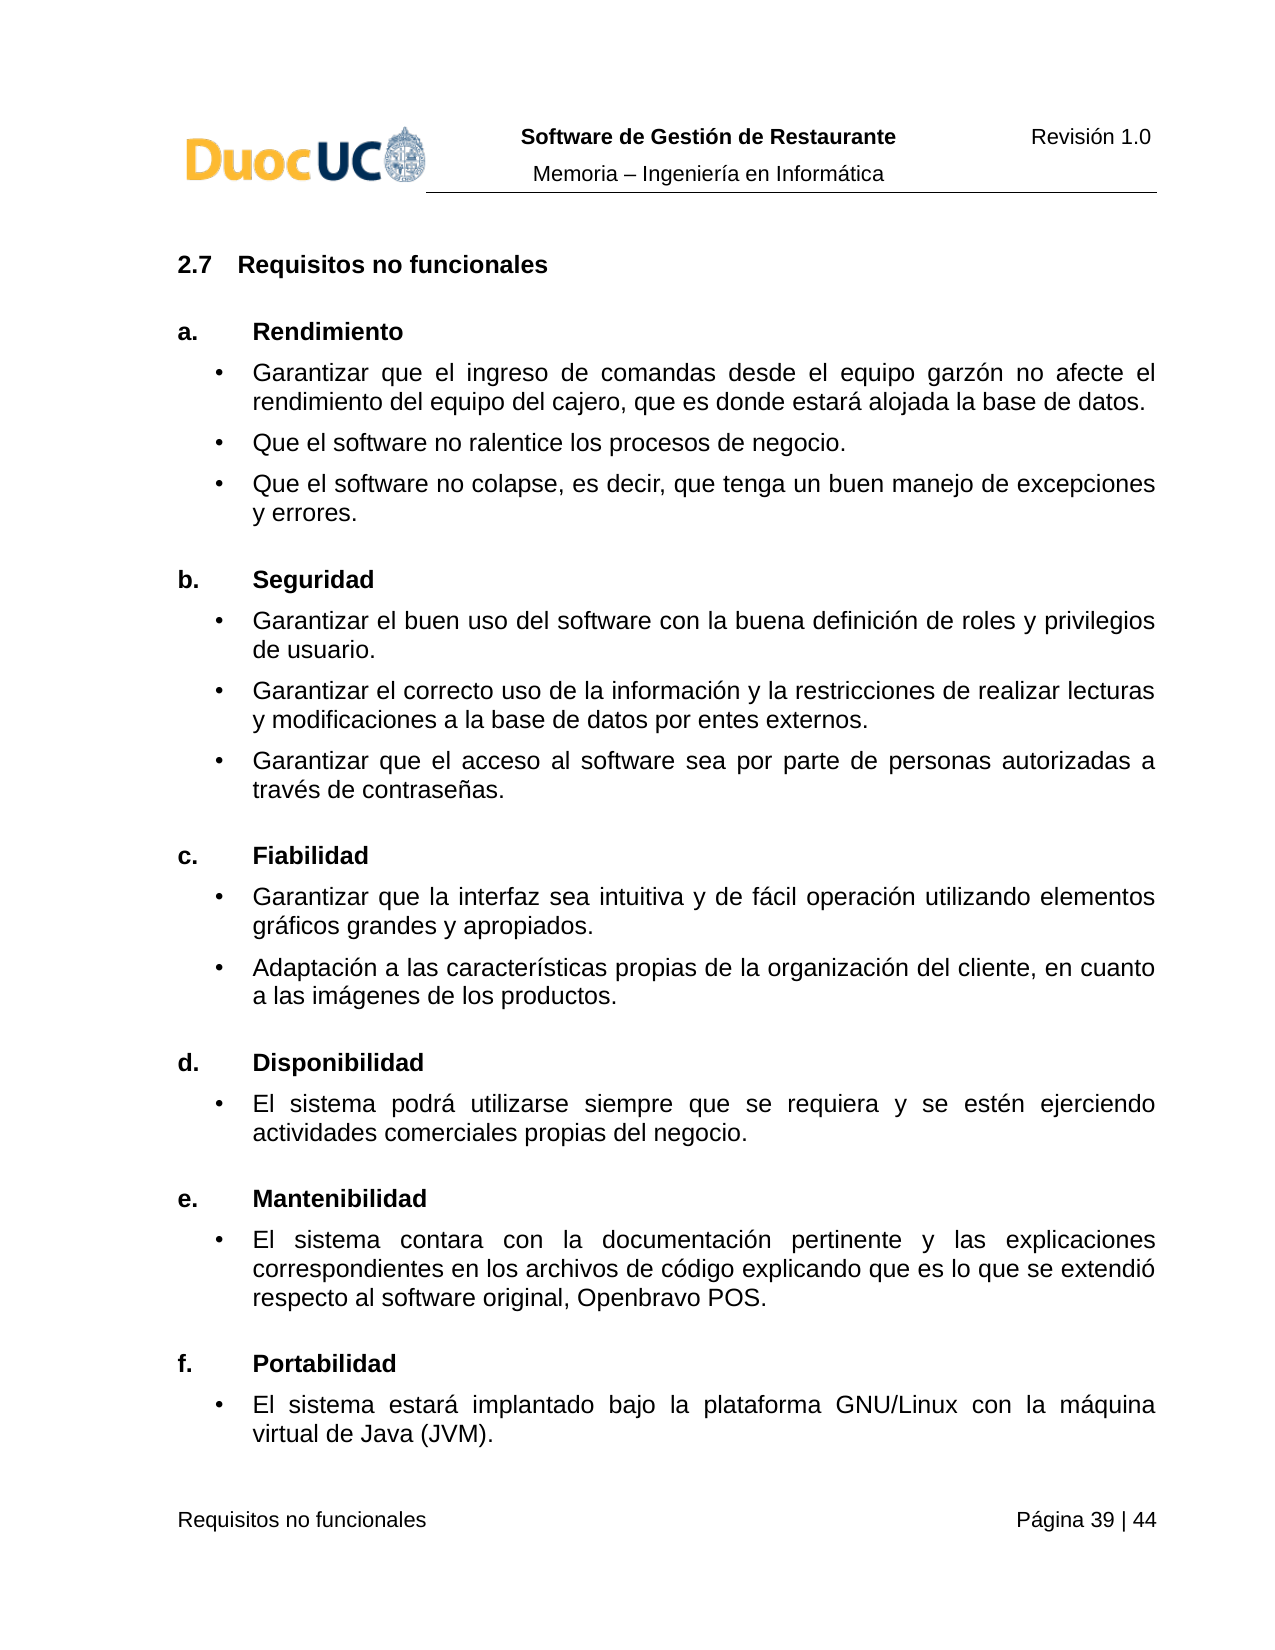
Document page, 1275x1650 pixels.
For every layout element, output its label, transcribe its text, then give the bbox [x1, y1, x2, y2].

subtitle Disponibilidad [177, 1048, 1157, 1076]
list Garantizar que la interfaz sea intuitiva y de fácil operación utilizando elementos gráficos grandes y apropiados. [215, 882, 1157, 940]
subtitle Mantenibilidad [177, 1184, 1157, 1213]
subtitle Requisitos no funcionales [177, 251, 1157, 279]
subtitle Seguridad [177, 564, 1157, 593]
list Garantizar que el ingreso de comandas desde el equipo garzón no afecte el rendimiento del equipo del cajero, que es donde estará alojada la base de datos. [215, 358, 1157, 416]
picture [182, 123, 426, 187]
subtitle Rendimiento [177, 317, 1157, 346]
list Adaptación a las características propias de la organización del cliente, en cuanto a las imágenes de los productos. [215, 952, 1157, 1010]
list Garantizar el buen uso del software con la buena definición de roles y privilegios de usuario. [215, 606, 1157, 663]
list El sistema contara con la documentación pertinente y las explicaciones correspondientes en los archivos de código explicando que es lo que se extendió respecto al software original, Openbravo POS. [215, 1225, 1157, 1312]
list Garantizar que el acceso al software sea por parte de personas autorizadas a través de contraseñas. [215, 746, 1157, 804]
list Que el software no colapse, es decir, que tenga un buen manejo de excepciones y errores. [215, 469, 1157, 527]
subtitle Fiabilidad [177, 841, 1157, 870]
list El sistema podrá utilizarse siempre que se requiera y se estén ejerciendo actividades comerciales propias del negocio. [215, 1089, 1157, 1146]
subtitle Portabilidad [177, 1349, 1157, 1378]
list El sistema estará implantado bajo la plataforma GNU/Linux con la máquina virtual de Java (JVM). [215, 1390, 1157, 1448]
list Que el software no ralentice los procesos de negocio. [215, 428, 1157, 457]
list Garantizar el correcto uso de la información y la restricciones de realizar lecturas y modificaciones a la base de datos por entes externos. [215, 676, 1157, 733]
